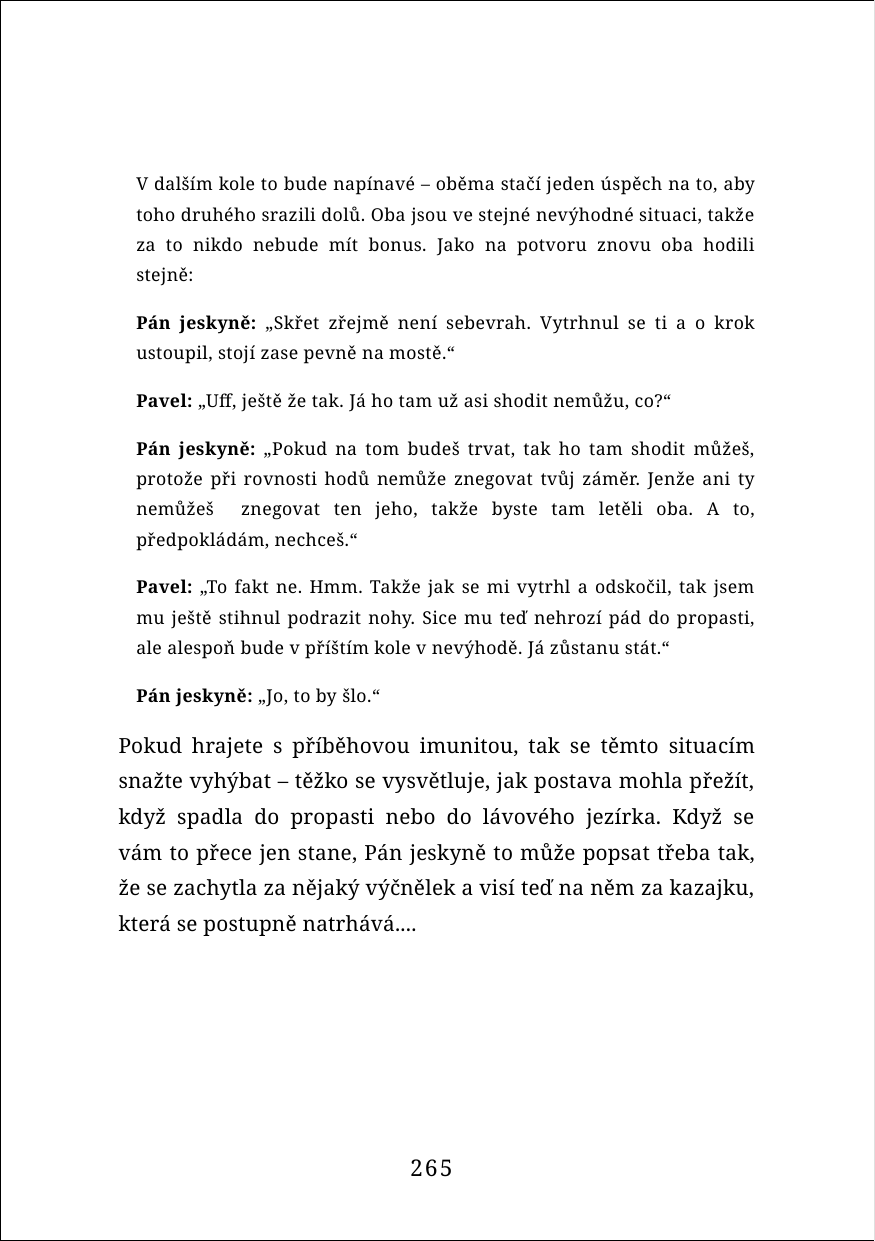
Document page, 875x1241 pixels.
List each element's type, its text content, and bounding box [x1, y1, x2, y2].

text Pavel: „To fakt ne. Hmm. Takže jak se mi vytrhl a odskočil, tak jsem mu ještě stihnul podrazit nohy. Sice mu teď nehrozí pád do propasti, ale alespoň bude v příštím kole v nevýhodě. Já zůstanu stát.“ [136, 575, 756, 659]
text Pán jeskyně: „Skřet zřejmě není sebevrah. Vytrhnul se ti a o krok ustoupil, stojí zase pevně na mostě.“ [136, 310, 756, 365]
text Pán jeskyně: „Pokud na tom budeš trvat, tak ho tam shodit můžeš, protože při rovnosti hodů nemůže znegovat tvůj záměr. Jenže ani ty nemůžeš znegovat ten jeho, takže byste tam letěli oba. A to, předpokládám, nechceš.“ [136, 436, 756, 551]
text V dalším kole to bude napínavé – oběma stačí jeden úspěch na to, aby toho druhého srazili dolů. Oba jsou ve stejné nevýhodné situaci, takže za to nikdo nebude mít bonus. Jako na potvoru znovu oba hodili stejně: [136, 172, 756, 287]
text Pavel: „Uff, ještě že tak. Já ho tam už asi shodit nemůžu, co?“ [136, 388, 756, 413]
text Pán jeskyně: „Jo, to by šlo.“ [136, 683, 756, 707]
text Pokud hrajete s příběhovou imunitou, tak se těmto situacím snažte vyhýbat – těžko se vysvětluje, jak postava mohla přežít, když spadla do propasti nebo do lávového jezírka. Když se vám to přece jen stane, Pán jeskyně to může popsat třeba tak, že se zachytla za nějaký výčnělek a visí teď na něm za kazajku, která se postupně natrhává.... [118, 731, 756, 937]
